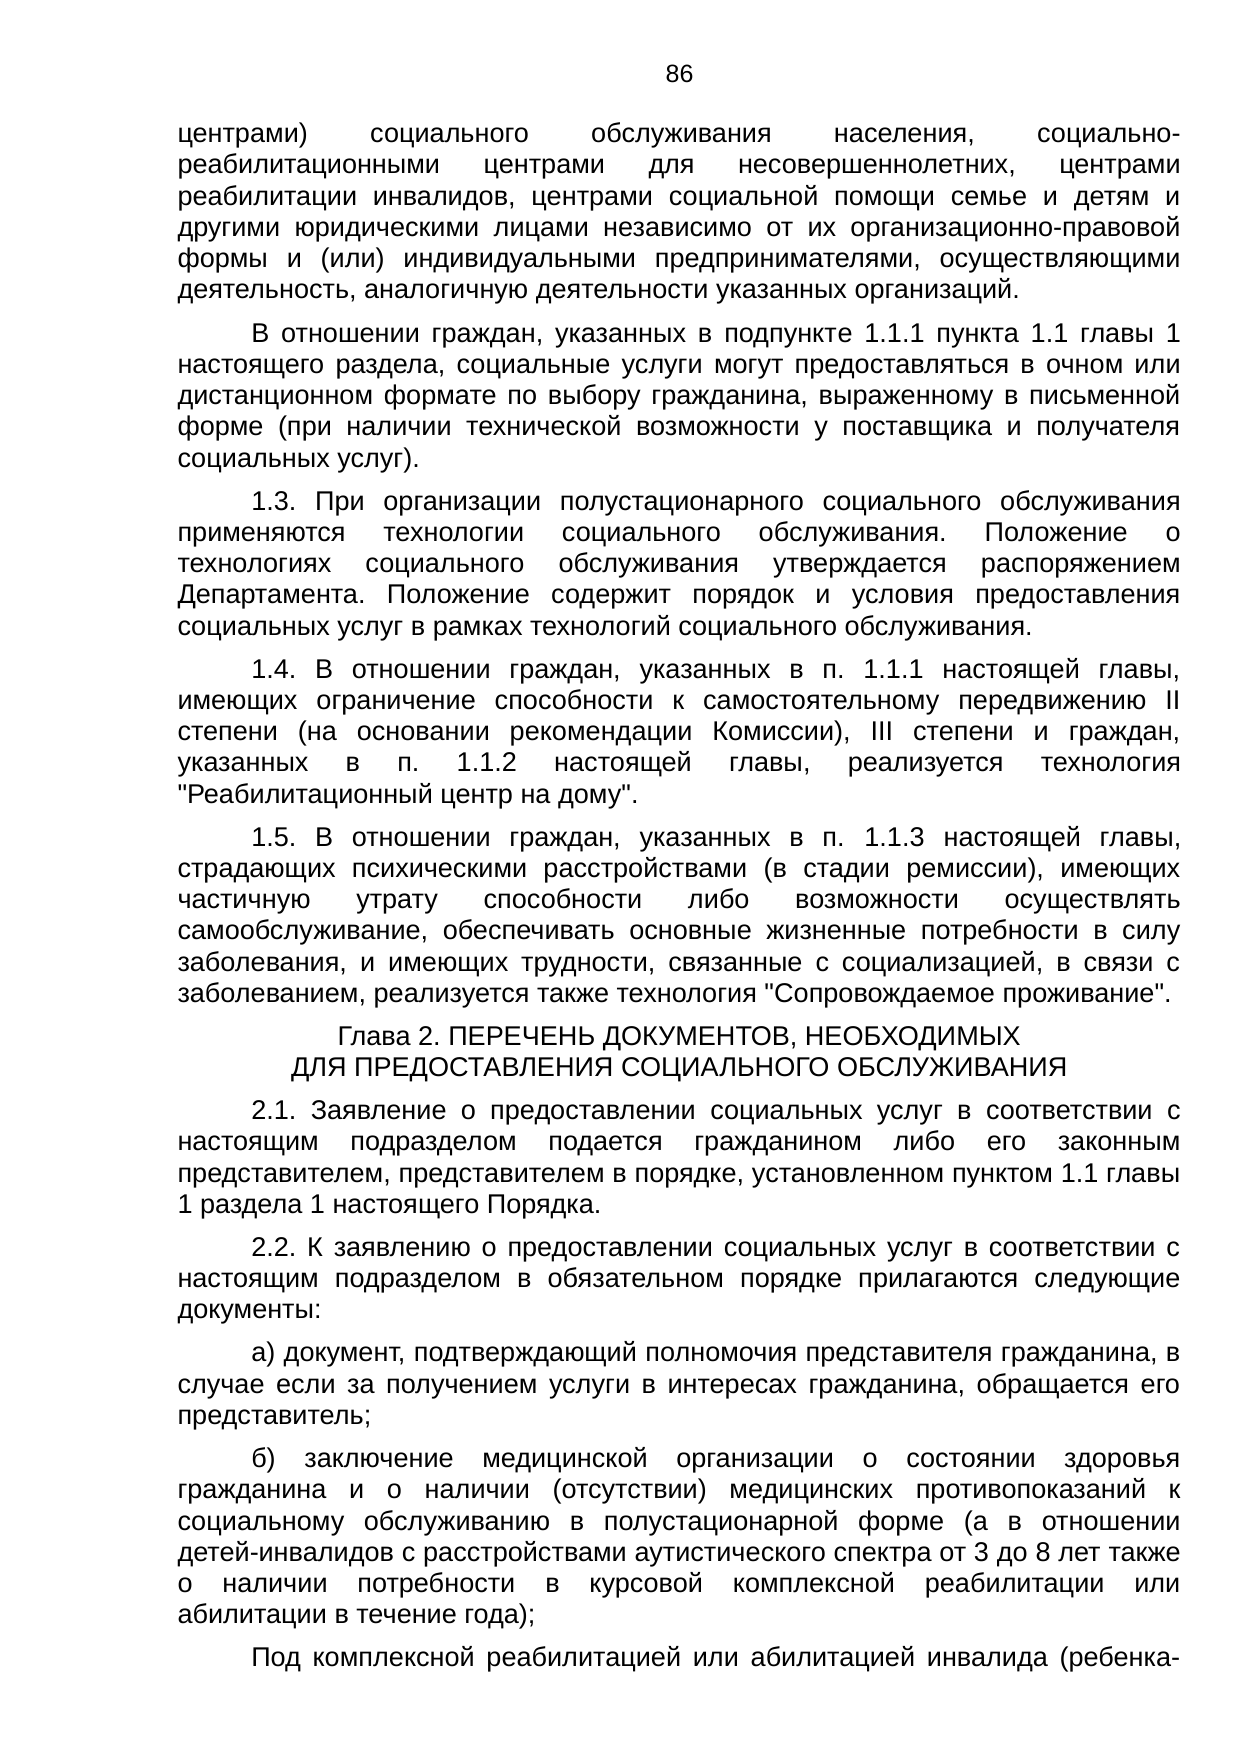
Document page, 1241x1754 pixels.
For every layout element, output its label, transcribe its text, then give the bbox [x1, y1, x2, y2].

text 1.5. В отношении граждан, указанных в п. 1.1.3 настоящей главы, страдающих психическими расстройствами (в стадии ремиссии), имеющих частичную утрату способности либо возможности осуществлять самообслуживание, обеспечивать основные жизненные потребности в силу заболевания, и имеющих трудности, связанные с социализацией, в связи с заболеванием, реализуется также технология "Сопровождаемое проживание". [177, 821, 1181, 1008]
text В отношении граждан, указанных в подпункте 1.1.1 пункта 1.1 главы 1 настоящего раздела, социальные услуги могут предоставляться в очном или дистанционном формате по выбору гражданина, выраженному в письменной форме (при наличии технической возможности у поставщика и получателя социальных услуг). [177, 317, 1181, 473]
text а) документ, подтверждающий полномочия представителя гражданина, в случае если за получением услуги в интересах гражданина, обращается его представитель; [177, 1336, 1181, 1430]
text Глава 2. ПЕРЕЧЕНЬ ДОКУМЕНТОВ, НЕОБХОДИМЫХ ДЛЯ ПРЕДОСТАВЛЕНИЯ СОЦИАЛЬНОГО ОБСЛУЖИВАНИЯ [177, 1020, 1181, 1082]
text 1.3. При организации полустационарного социального обслуживания применяются технологии социального обслуживания. Положение о технологиях социального обслуживания утверждается распоряжением Департамента. Положение содержит порядок и условия предоставления социальных услуг в рамках технологий социального обслуживания. [177, 484, 1181, 641]
text центрами) социального обслуживания населения, социально-реабилитационными центрами для несовершеннолетних, центрами реабилитации инвалидов, центрами социальной помощи семье и детям и другими юридическими лицами независимо от их организационно-правовой формы и (или) индивидуальными предпринимателями, осуществляющими деятельность, аналогичную деятельности указанных организаций. [177, 117, 1181, 305]
text 2.1. Заявление о предоставлении социальных услуг в соответствии с настоящим подразделом подается гражданином либо его законным представителем, представителем в порядке, установленном пунктом 1.1 главы 1 раздела 1 настоящего Порядка. [177, 1094, 1181, 1219]
text Под комплексной реабилитацией или абилитацией инвалида (ребенка- [177, 1641, 1181, 1672]
text 1.4. В отношении граждан, указанных в п. 1.1.1 настоящей главы, имеющих ограничение способности к самостоятельному передвижению II степени (на основании рекомендации Комиссии), III степени и граждан, указанных в п. 1.1.2 настоящей главы, реализуется технология "Реабилитационный центр на дому". [177, 653, 1181, 809]
text б) заключение медицинской организации о состоянии здоровья гражданина и о наличии (отсутствии) медицинских противопоказаний к социальному обслуживанию в полустационарной форме (а в отношении детей-инвалидов с расстройствами аутистического спектра от 3 до 8 лет также о наличии потребности в курсовой комплексной реабилитации или абилитации в течение года); [177, 1442, 1181, 1629]
text 2.2. К заявлению о предоставлении социальных услуг в соответствии с настоящим подразделом в обязательном порядке прилагаются следующие документы: [177, 1231, 1181, 1325]
